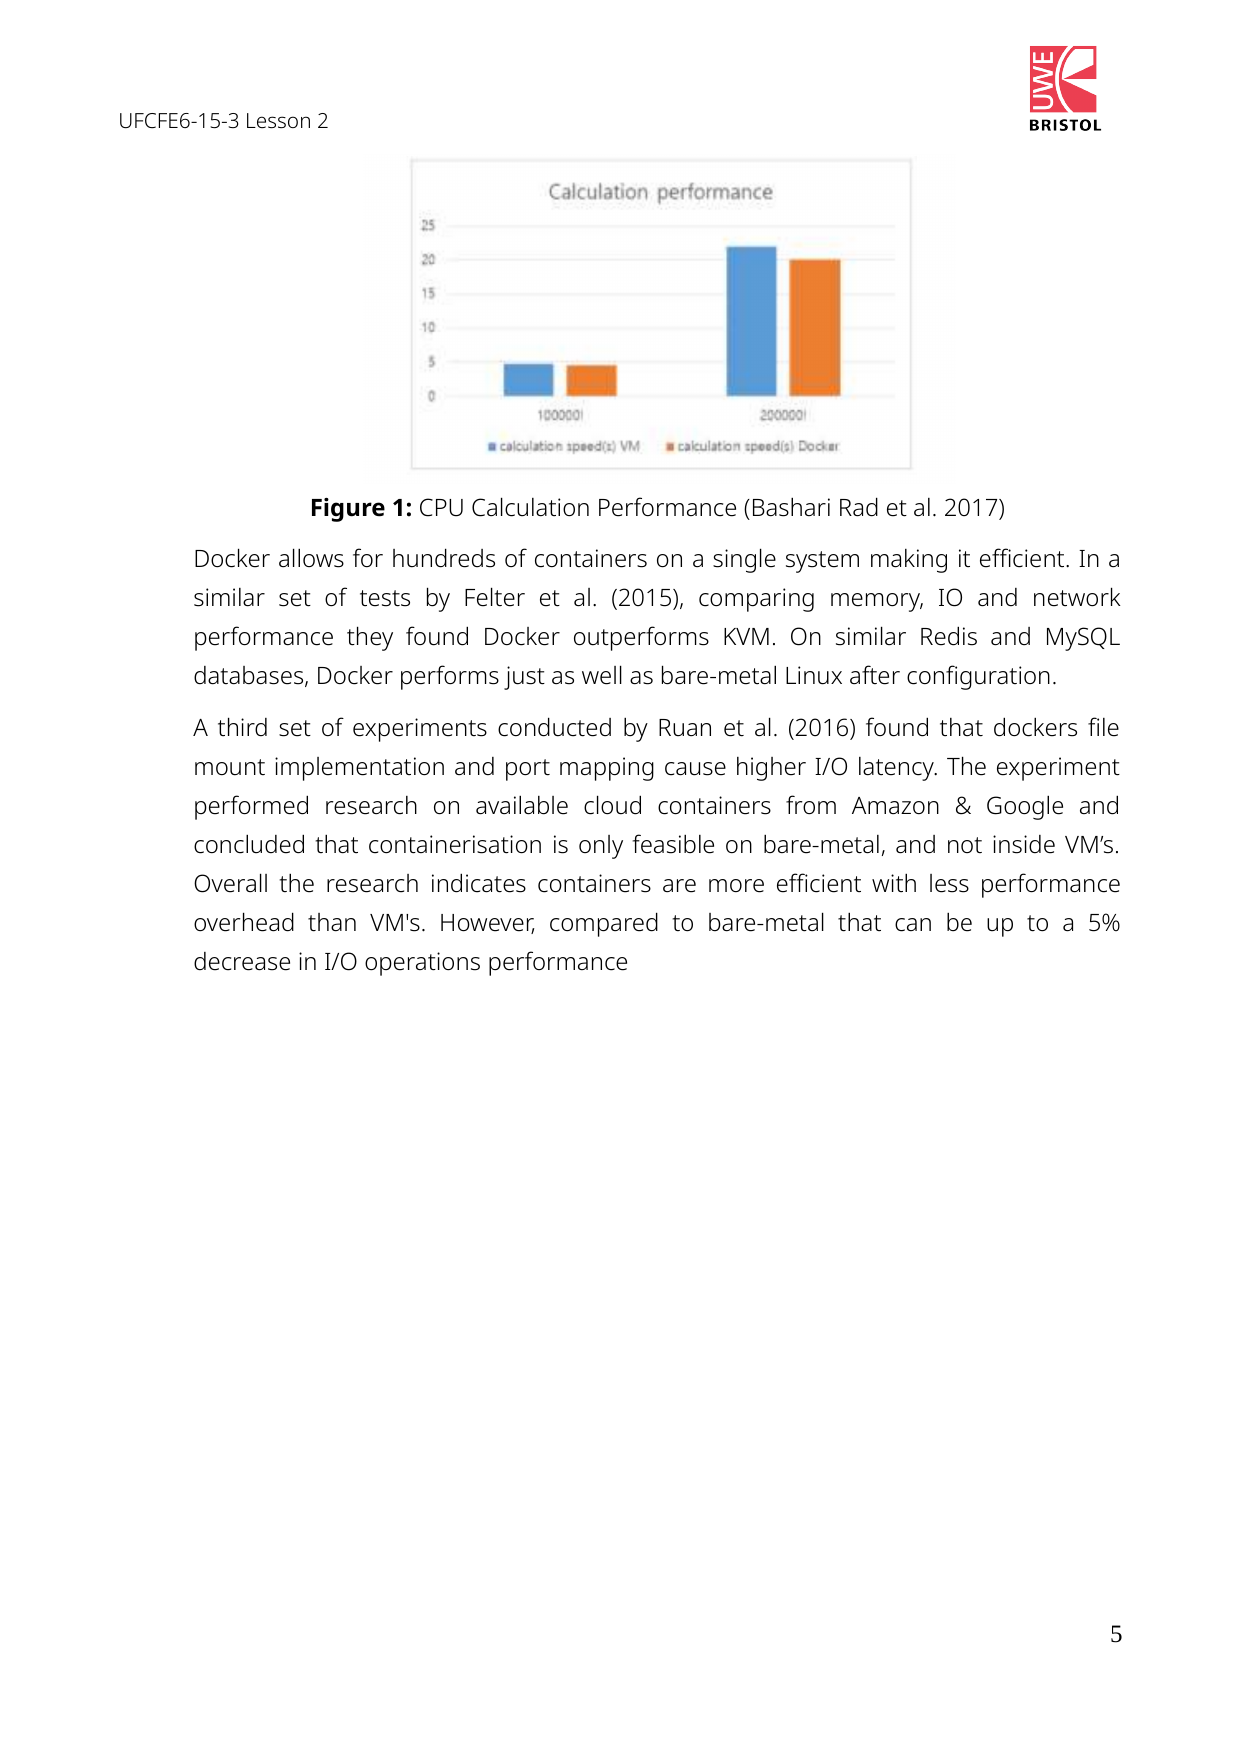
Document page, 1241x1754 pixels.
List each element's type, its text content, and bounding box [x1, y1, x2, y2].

list Figure 1: CPU Calculation Performance (Bashari Rad et al. 2017) [156, 484, 1122, 523]
list A third set of experiments conducted by Ruan et al. (2016) found that dockers file mount implementation and port mapping cause higher I/O latency. The experiment performed research on available cloud containers from Amazon & Google and concluded that containerisation is only feasible on bare-metal, and not inside VM’s. Overall the research indicates containers are more efficient with less performance overhead than VM's. However, compared to bare-metal that can be up to a 5% decrease in I/O operations performance [156, 711, 1122, 978]
picture [363, 154, 957, 484]
picture [1012, 35, 1119, 141]
list Docker allows for hundreds of containers on a single system making it efficient. In a similar set of tests by Felter et al. (2015), comparing memory, IO and network performance they found Docker outperforms KVM. On similar Redis and MySQL databases, Docker performs just as well as bare-metal Linux after configuration. [156, 542, 1122, 692]
